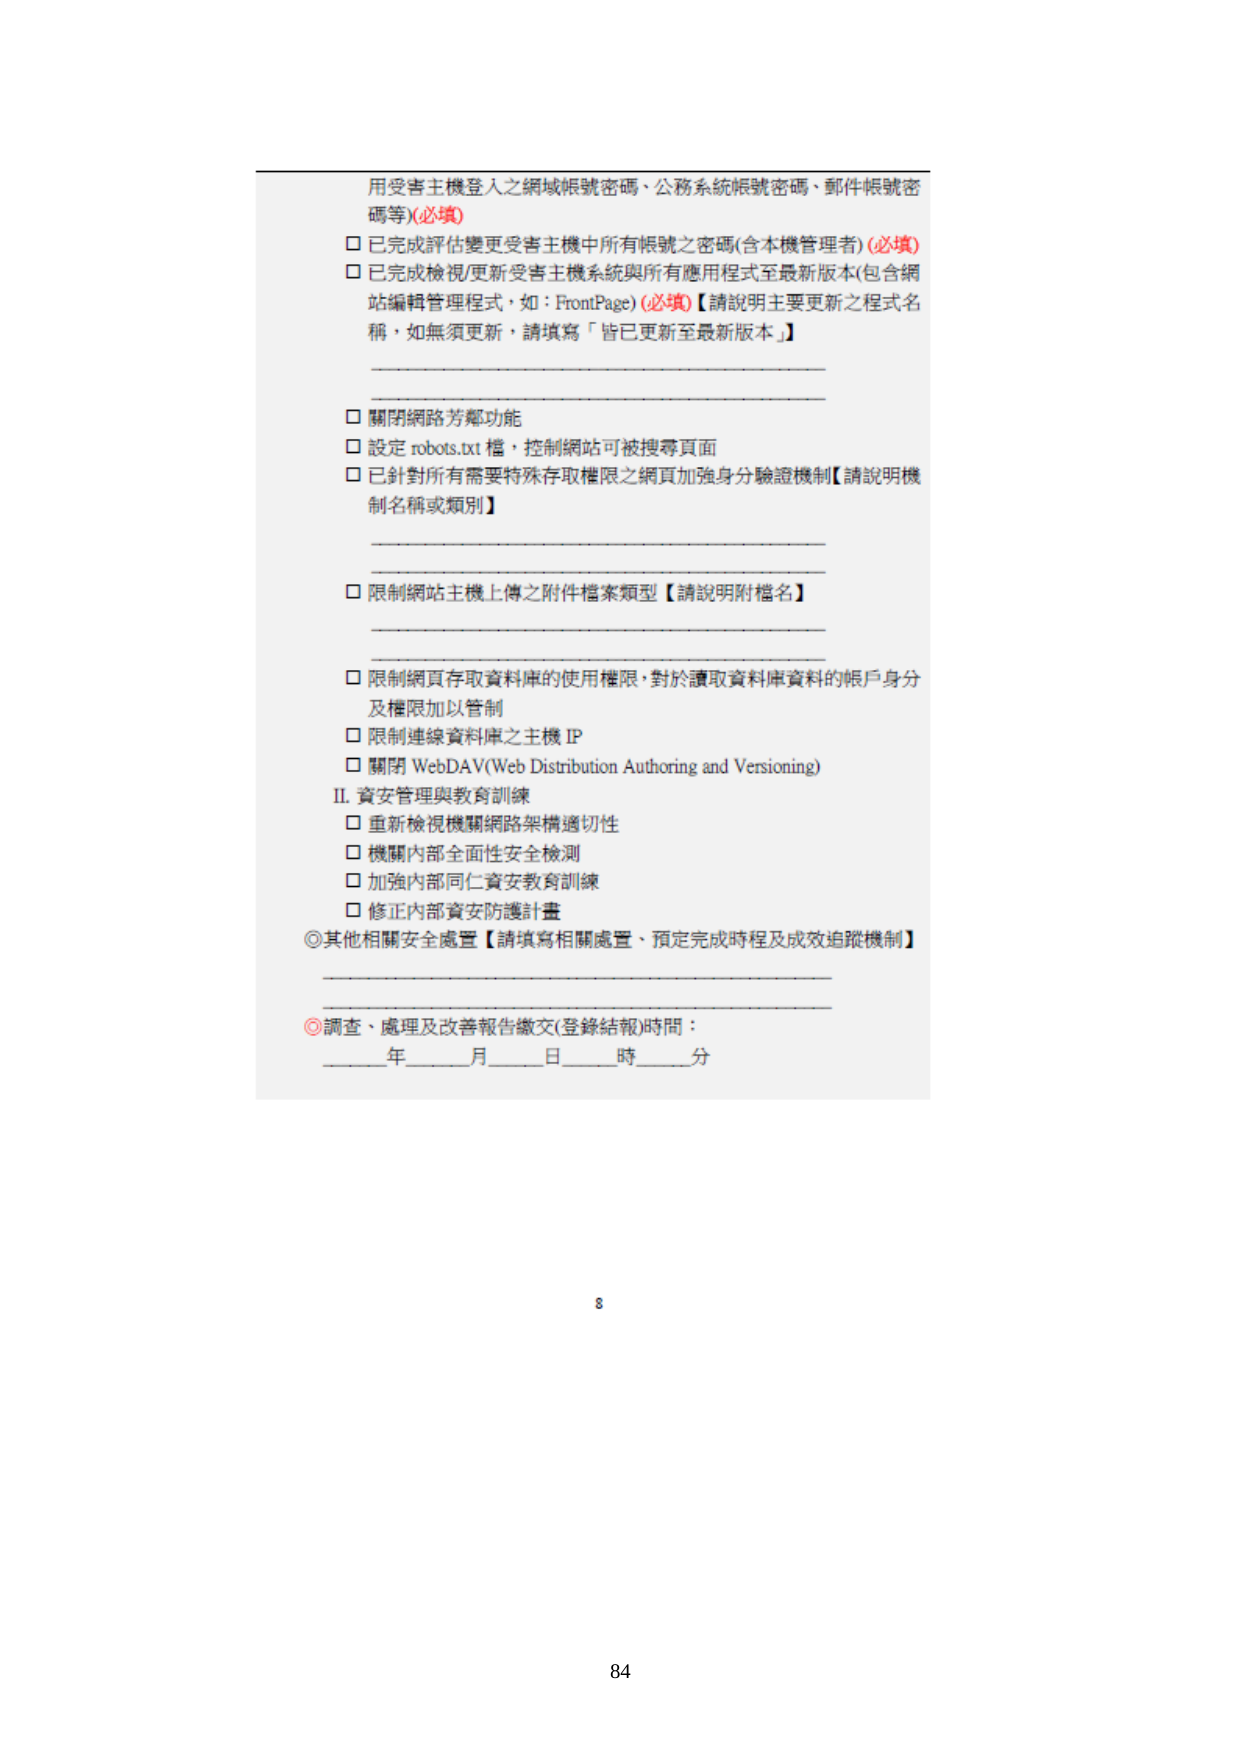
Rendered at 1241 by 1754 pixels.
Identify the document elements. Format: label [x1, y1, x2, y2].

picture [315, 76, 828, 1324]
